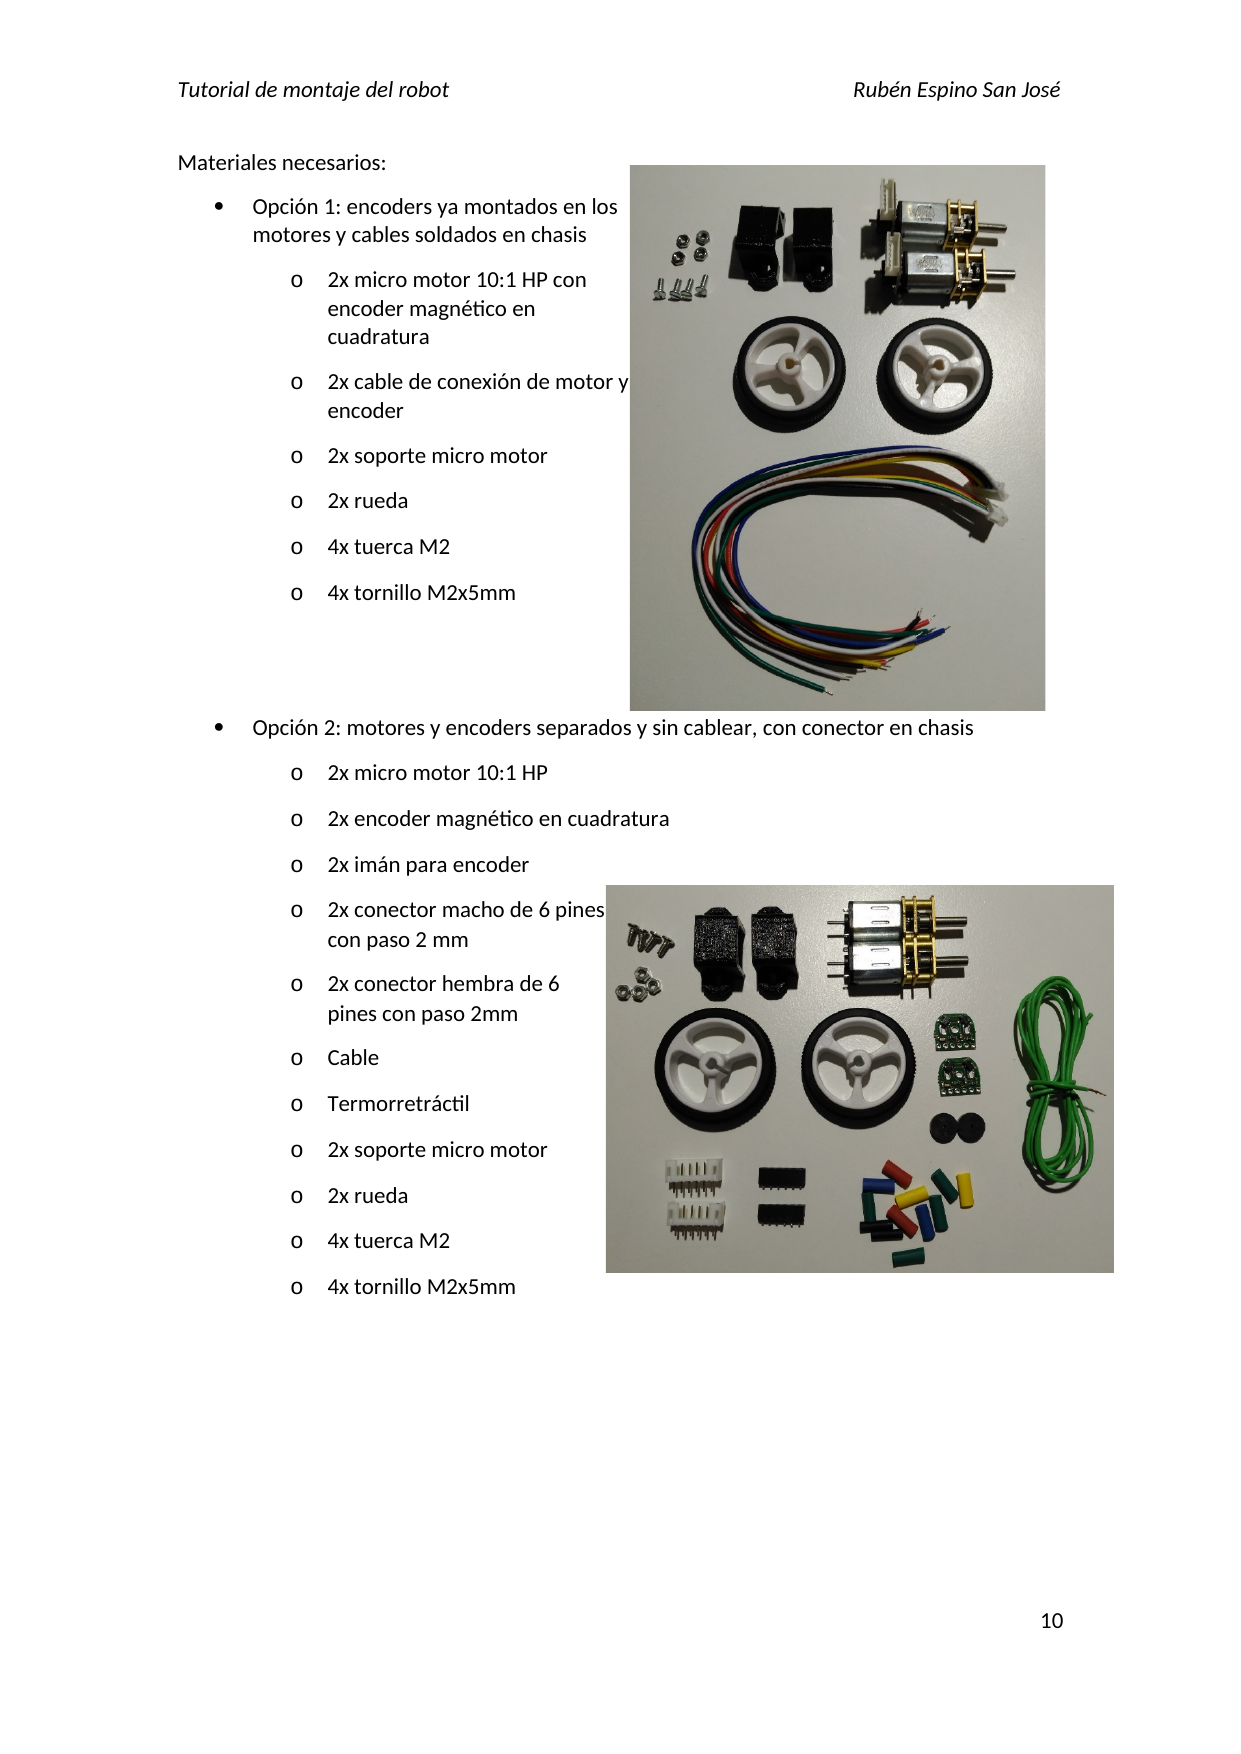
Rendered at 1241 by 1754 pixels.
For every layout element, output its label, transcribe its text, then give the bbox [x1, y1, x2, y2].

list [1046, 367, 1063, 424]
list 2x micro motor 10:1 HP con encoder magnético en cuadratura [290, 265, 629, 350]
list 2x conector macho de 6 pines con paso 2 mm [290, 896, 605, 953]
list 4x tuerca M2 [290, 1227, 605, 1256]
list [1046, 532, 1063, 562]
list [1046, 265, 1063, 350]
list 2x soporte micro motor [290, 441, 629, 470]
list 2x imán para encoder [290, 850, 1063, 879]
list [1046, 578, 1063, 607]
list [1046, 441, 1063, 470]
list Opción 1: encoders ya montados en los motores y cables soldados en chasis [215, 192, 629, 248]
text Materiales necesarios: [177, 148, 1063, 176]
list Cable [290, 1043, 605, 1072]
list 4x tornillo M2x5mm [290, 1272, 1063, 1302]
list 4x tuerca M2 [290, 532, 629, 562]
list 2x rueda [290, 487, 629, 516]
list 4x tornillo M2x5mm [290, 578, 629, 607]
list 2x cable de conexión de motor y encoder [290, 367, 629, 424]
list 2x soporte micro motor [290, 1135, 605, 1164]
list Termorretráctil [290, 1089, 605, 1118]
list [1046, 487, 1063, 516]
list 2x conector hembra de 6 pines con paso 2mm [290, 969, 605, 1027]
list 2x rueda [290, 1181, 605, 1210]
list 2x encoder magnético en cuadratura [290, 804, 1063, 833]
list 2x micro motor 10:1 HP [290, 758, 1063, 787]
list Opción 2: motores y encoders separados y sin cablear, con conector en chasis [215, 713, 1063, 741]
